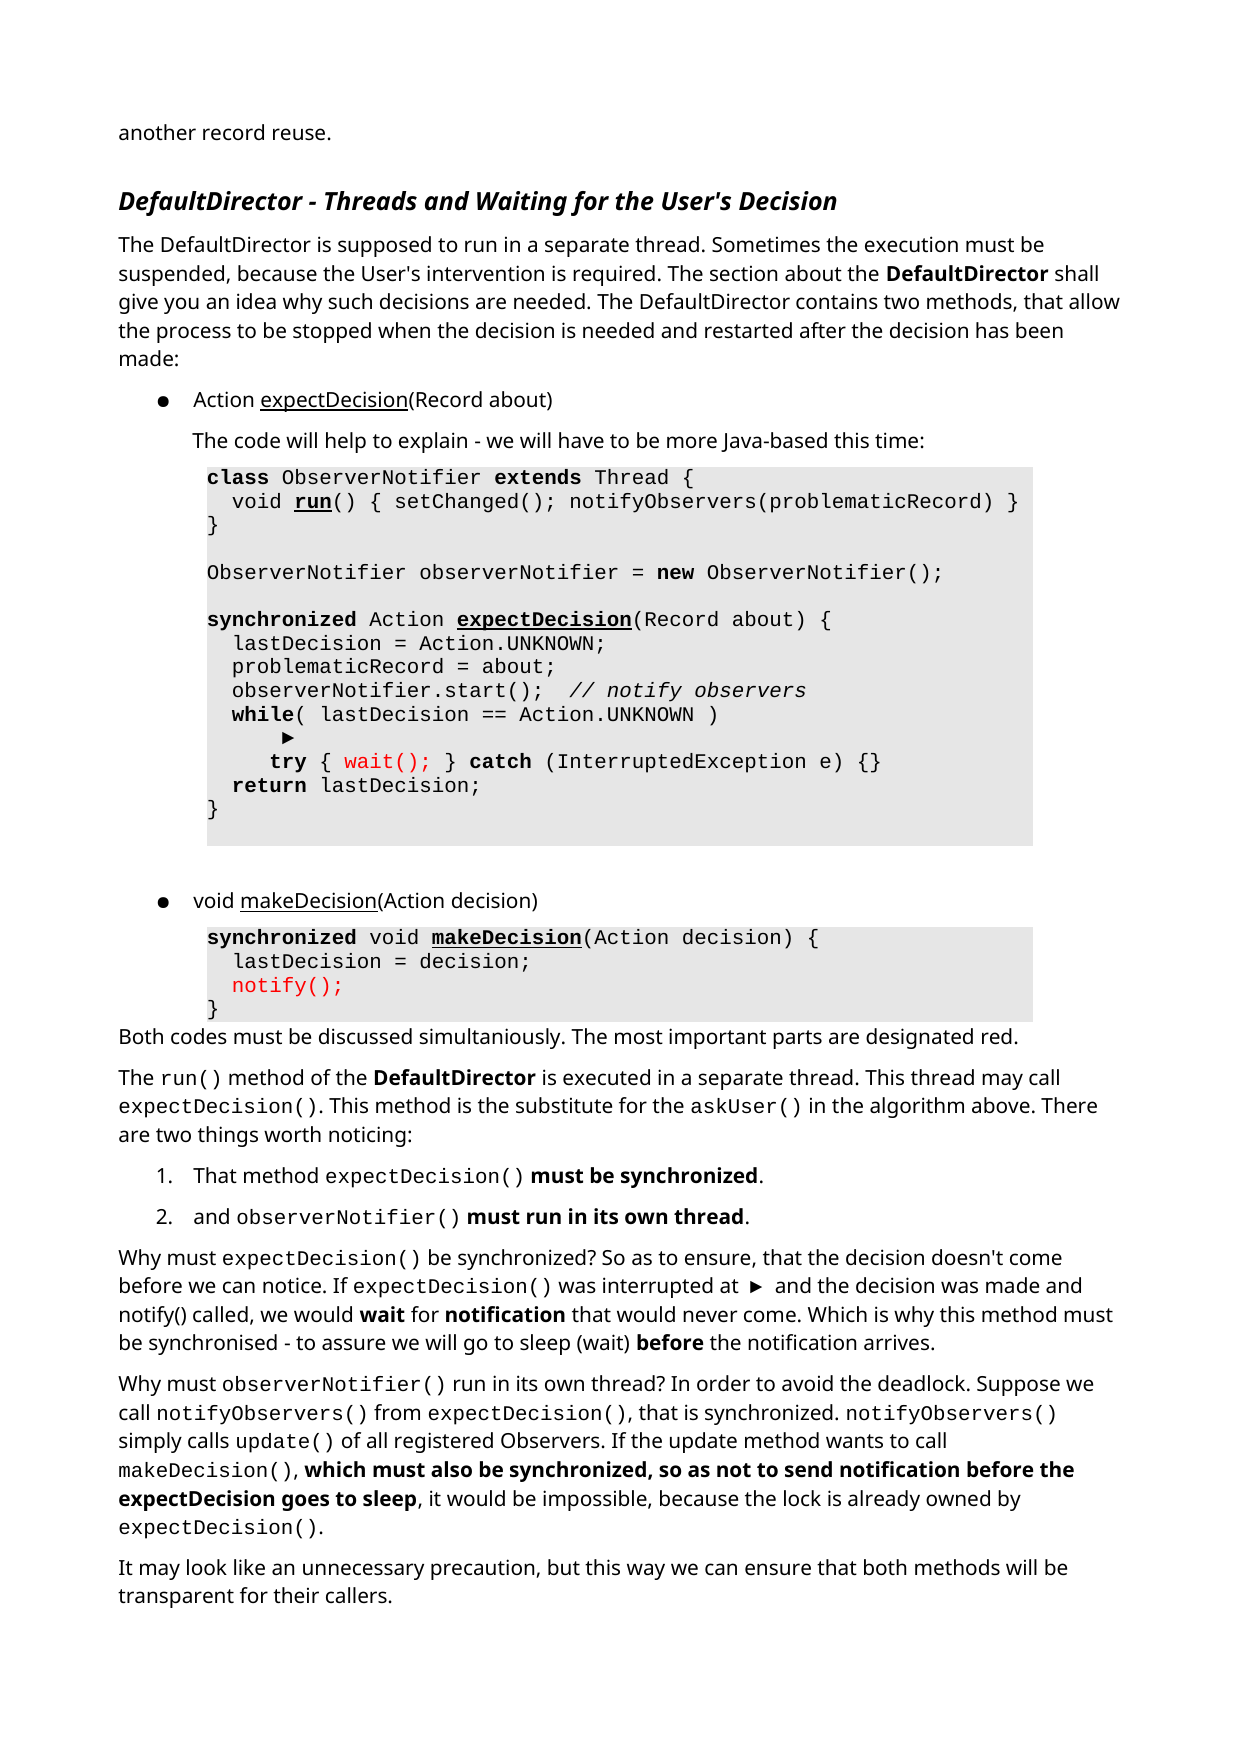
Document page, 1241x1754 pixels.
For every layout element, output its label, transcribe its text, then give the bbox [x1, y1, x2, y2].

text It may look like an unnecessary precaution, but this way we can ensure that both methods will be transparent for their callers. [118, 1553, 1122, 1610]
text Why must expectDecision() be synchronized? So as to ensure, that the decision doesn't come before we can notice. If expectDecision() was interrupted at ► and the decision was made and notify() called, we would wait for notification that would never come. Which is why this method must be synchronised - to assure we will go to sleep (wait) before the notification arrives. [118, 1243, 1122, 1357]
text class ObserverNotifier extends Thread { [207, 467, 1033, 491]
text } [207, 514, 1033, 538]
text The run() method of the DefaultDirector is executed in a separate thread. This thread may call expectDecision(). This method is the substitute for the askUser() in the algorithm above. There are two things worth noticing: [118, 1063, 1122, 1148]
list Action expectDecision(Record about) [156, 385, 1122, 414]
text lastDecision = decision; [207, 951, 1033, 975]
text try { wait(); } catch (InterruptedException e) {} [207, 751, 1033, 774]
text The DefaultDirector is supposed to run in a separate thread. Sometimes the execution must be suspended, because the User's intervention is required. The section about the DefaultDirector shall give you an idea why such decisions are needed. The DefaultDirector contains two methods, that allow the process to be stopped when the decision is needed and restarted after the decision has been made: [118, 231, 1122, 373]
text } [207, 998, 1033, 1022]
text synchronized void makeDecision(Action decision) { [207, 927, 1033, 951]
text while( lastDecision == Action.UNKNOWN ) [207, 704, 1033, 727]
text lastDecision = Action.UNKNOWN; [207, 633, 1033, 656]
text observerNotifier.start(); // notify observers [207, 680, 1033, 704]
text ► [207, 727, 1033, 751]
text notify(); [207, 975, 1033, 998]
list void makeDecision(Action decision) [156, 886, 1122, 915]
text return lastDecision; [207, 774, 1033, 798]
list That method expectDecision() must be synchronized. [156, 1161, 1122, 1189]
text problematicRecord = about; [207, 656, 1033, 680]
text void run() { setChanged(); notifyObservers(problematicRecord) } [207, 491, 1033, 514]
text Why must observerNotifier() run in its own thread? In order to avoid the deadlock. Suppose we call notifyObservers() from expectDecision(), that is synchronized. notifyObservers() simply calls update() of all registered Observers. If the update method wants to call makeDecision(), which must also be synchronized, so as not to send notification before the expectDecision goes to sleep, it would be impossible, because the lock is already owned by expectDecision(). [118, 1369, 1122, 1541]
text Both codes must be discussed simultaniously. The most important parts are designated red. [118, 1022, 1122, 1050]
subtitle DefaultDirector - Threads and Waiting for the User's Decision [118, 184, 1122, 218]
text } [207, 798, 1033, 822]
text synchronized Action expectDecision(Record about) { [207, 609, 1033, 633]
text another record reuse. [118, 118, 1122, 147]
text The code will help to explain - we will have to be more Java-based this time: [192, 426, 1122, 455]
text ObserverNotifier observerNotifier = new ObserverNotifier(); [207, 562, 1033, 585]
list and observerNotifier() must run in its own thread. [156, 1202, 1122, 1231]
